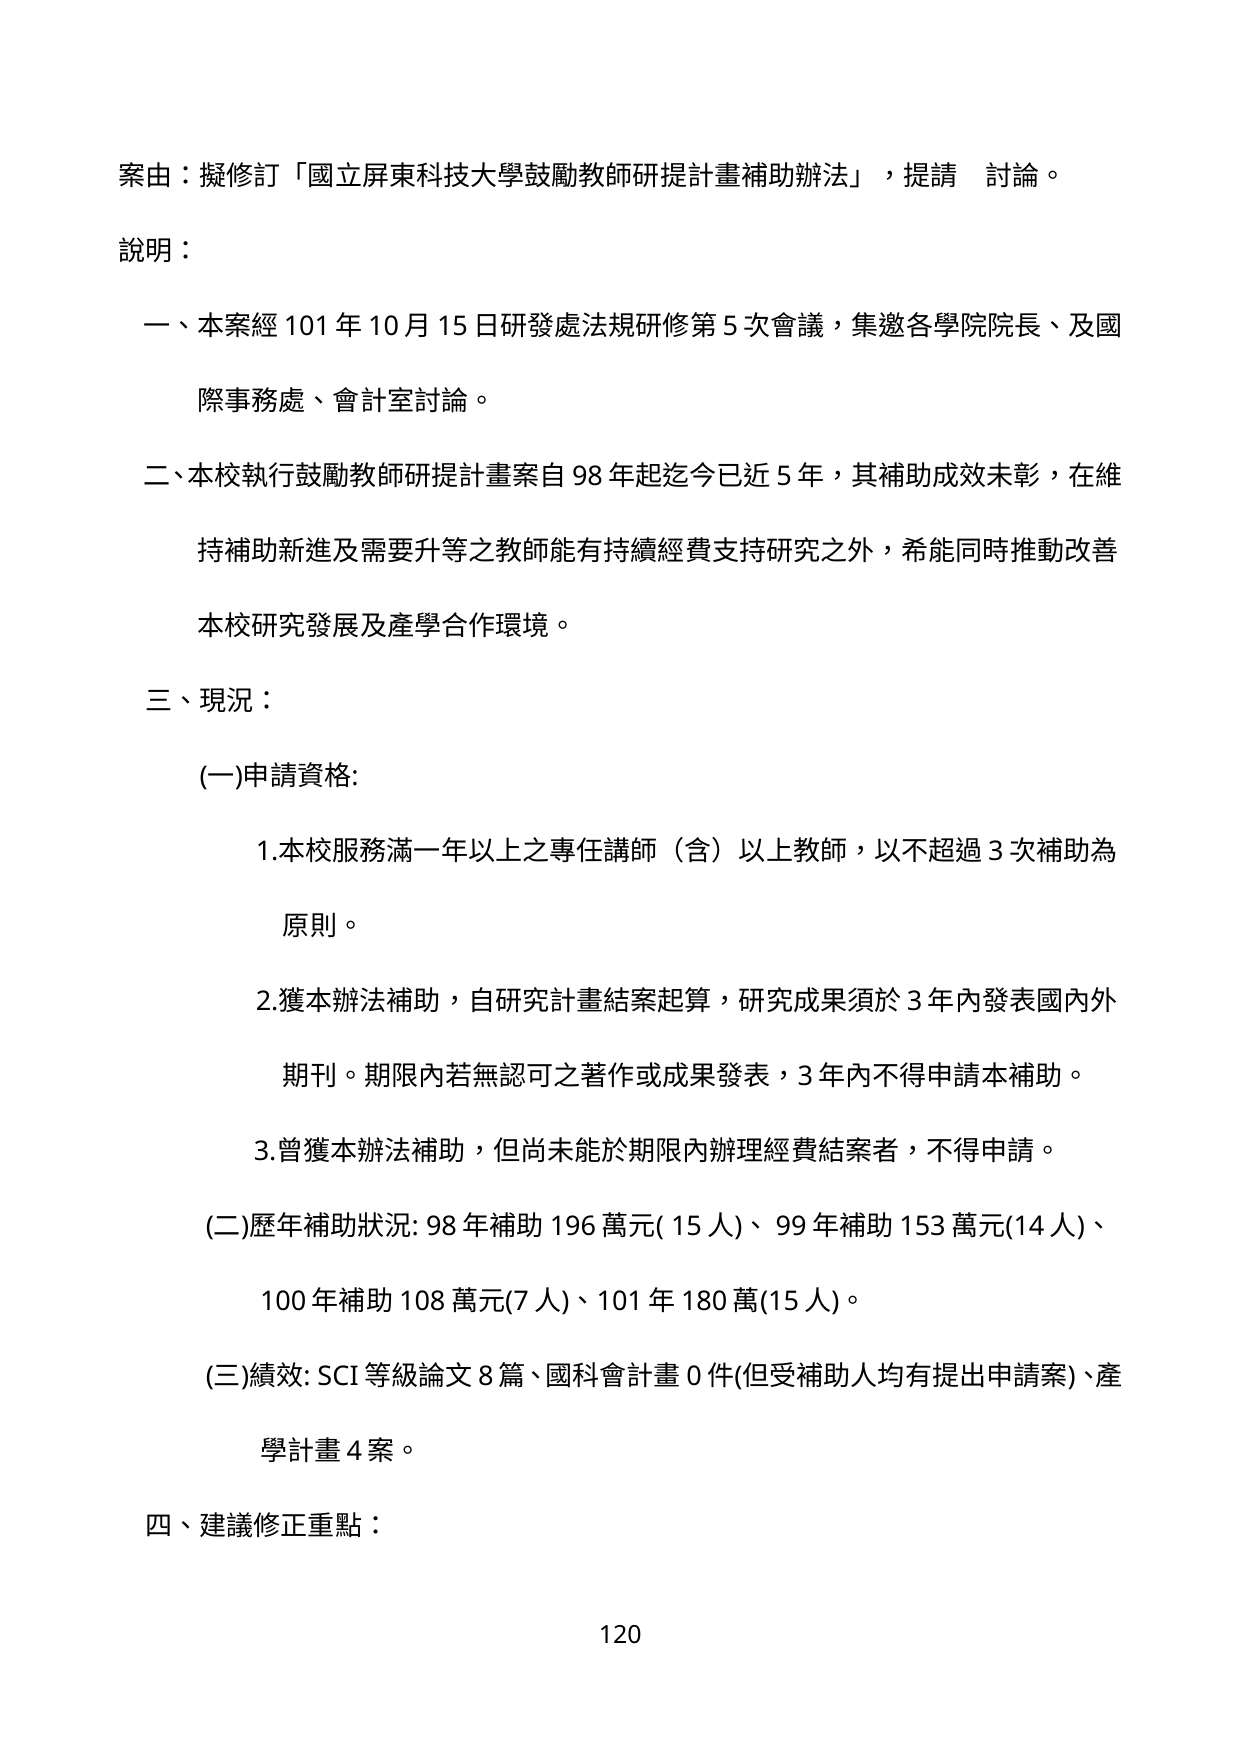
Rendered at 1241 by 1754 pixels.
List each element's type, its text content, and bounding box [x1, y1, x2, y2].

text 三、現況： [118, 661, 1122, 736]
text 2.獲本辦法補助，自研究計畫結案起算，研究成果須於3年內發表國內外期刊。期限內若無認可之著作或成果發表，3年內不得申請本補助。 [256, 961, 1122, 1111]
text 一、本案經101年10月15日研發處法規研修第5次會議，集邀各學院院長、及國際事務處、會計室討論。 [143, 286, 1122, 436]
text 3.曾獲本辦法補助，但尚未能於期限內辦理經費結案者，不得申請。 [118, 1111, 1122, 1186]
text 二、本校執行鼓勵教師研提計畫案自98年起迄今已近5年，其補助成效未彰，在維持補助新進及需要升等之教師能有持續經費支持研究之外，希能同時推動改善本校研究發展及產學合作環境。 [143, 436, 1122, 661]
text 案由：擬修訂「國立屏東科技大學鼓勵教師研提計畫補助辦法」，提請 討論。 [118, 136, 1122, 211]
text (二)歷年補助狀況: 98年補助 196萬元( 15人)、 99年補助 153萬元(14人)、100年補助 108萬元(7人)、101年180萬(15人)。 [206, 1186, 1122, 1336]
text 1.本校服務滿一年以上之專任講師（含）以上教師，以不超過3次補助為原則。 [256, 811, 1122, 961]
text 說明： [118, 211, 1122, 286]
text 四、建議修正重點： [118, 1486, 1122, 1561]
text (一)申請資格: [118, 736, 1122, 811]
text (三)績效: SCI等級論文8篇、國科會計畫0件(但受補助人均有提出申請案)、產學計畫4案。 [206, 1336, 1122, 1486]
